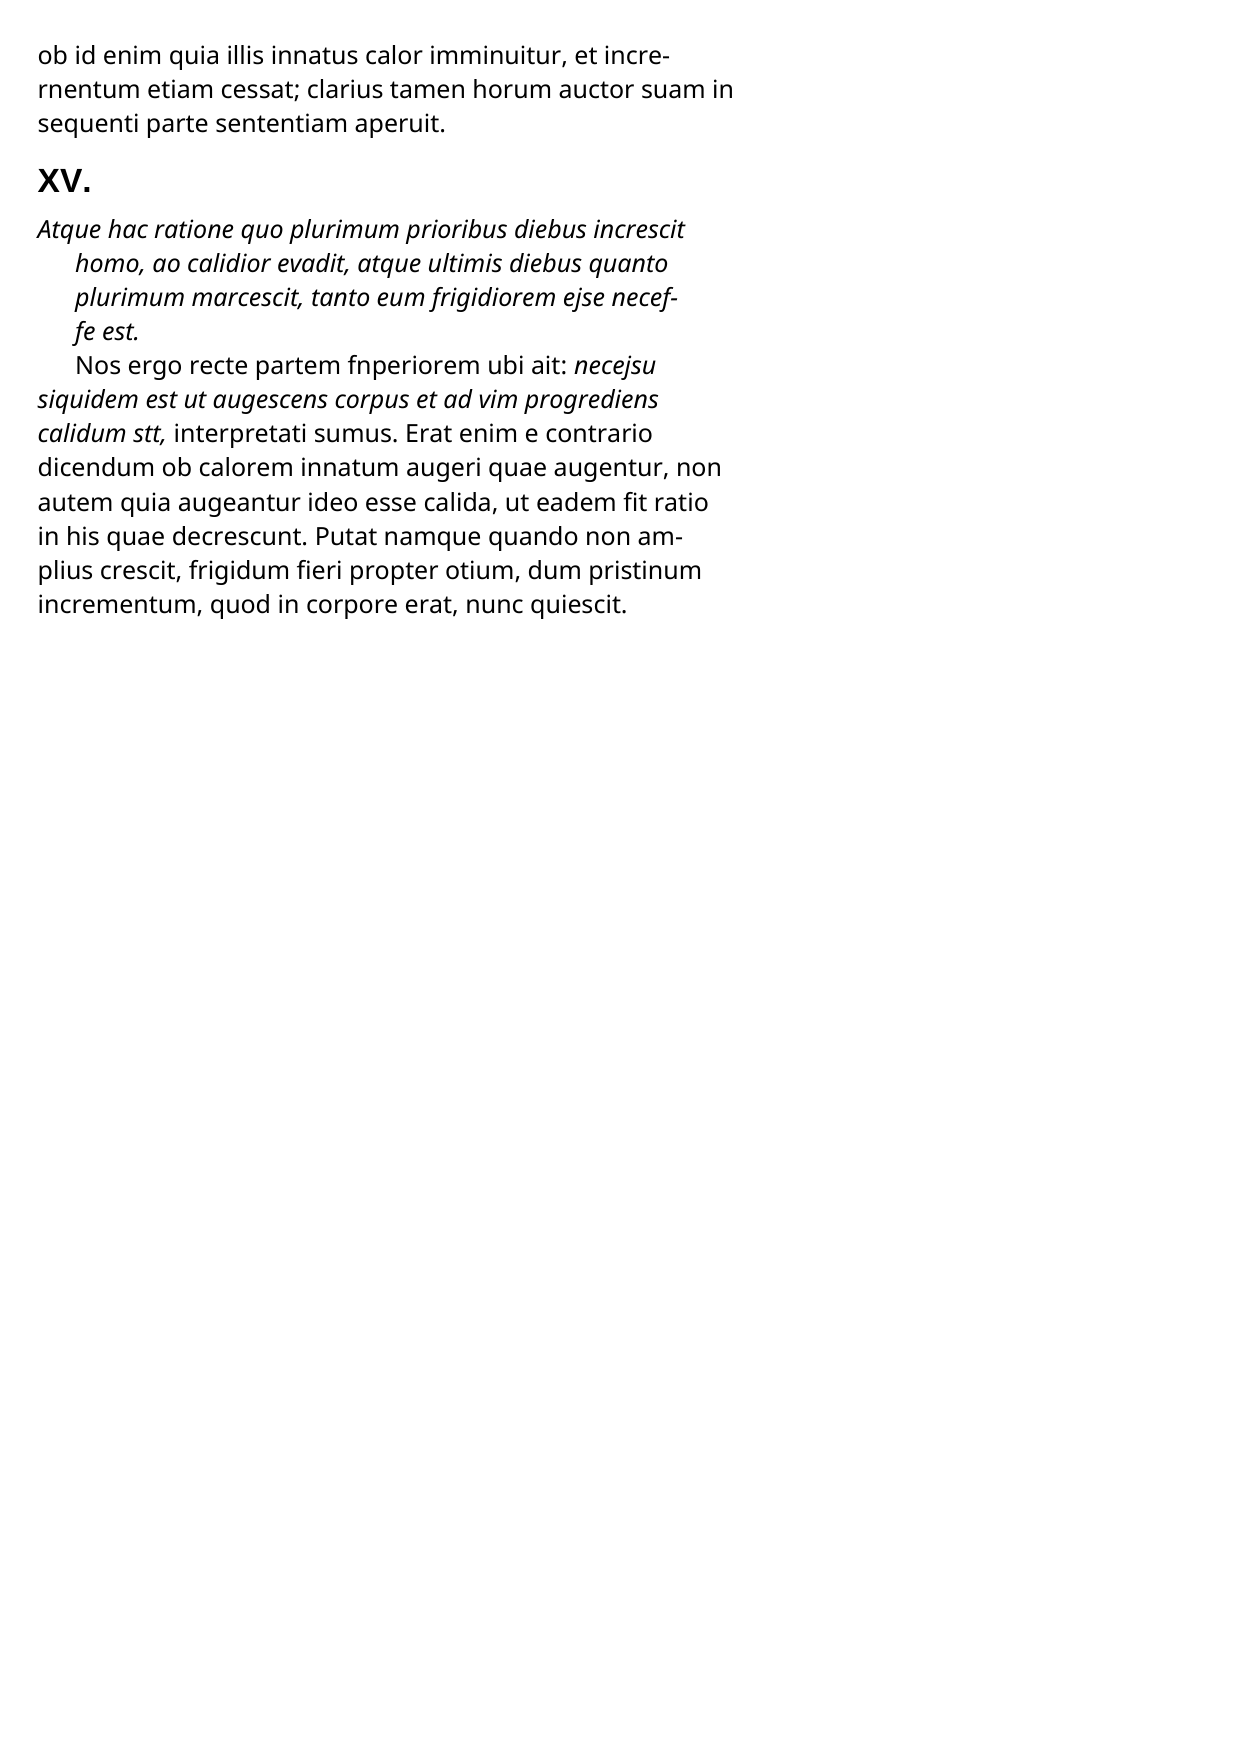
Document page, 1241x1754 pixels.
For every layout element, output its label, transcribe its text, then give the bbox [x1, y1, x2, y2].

text Atque hac ratione quo plurimum prioribus diebus increscit homo, ao calidior evadit, atque ultimis diebus quanto plurimum marcescit, tanto eum frigidiorem ejse necef- fe est. [37, 212, 1203, 348]
text ob id enim quia illis innatus calor imminuitur, et incre- rnentum etiam cessat; clarius tamen horum auctor suam in sequenti parte sententiam aperuit. [37, 37, 1203, 140]
subtitle XV. [37, 161, 1203, 199]
text Nos ergo recte partem fnperiorem ubi ait: necejsu siquidem est ut augescens corpus et ad vim progrediens calidum stt, interpretati sumus. Erat enim e contrario dicendum ob calorem innatum augeri quae augentur, non autem quia augeantur ideo esse calida, ut eadem fit ratio in his quae decrescunt. Putat namque quando non am- plius crescit, frigidum fieri propter otium, dum pristinum incrementum, quod in corpore erat, nunc quiescit. [37, 348, 1203, 620]
